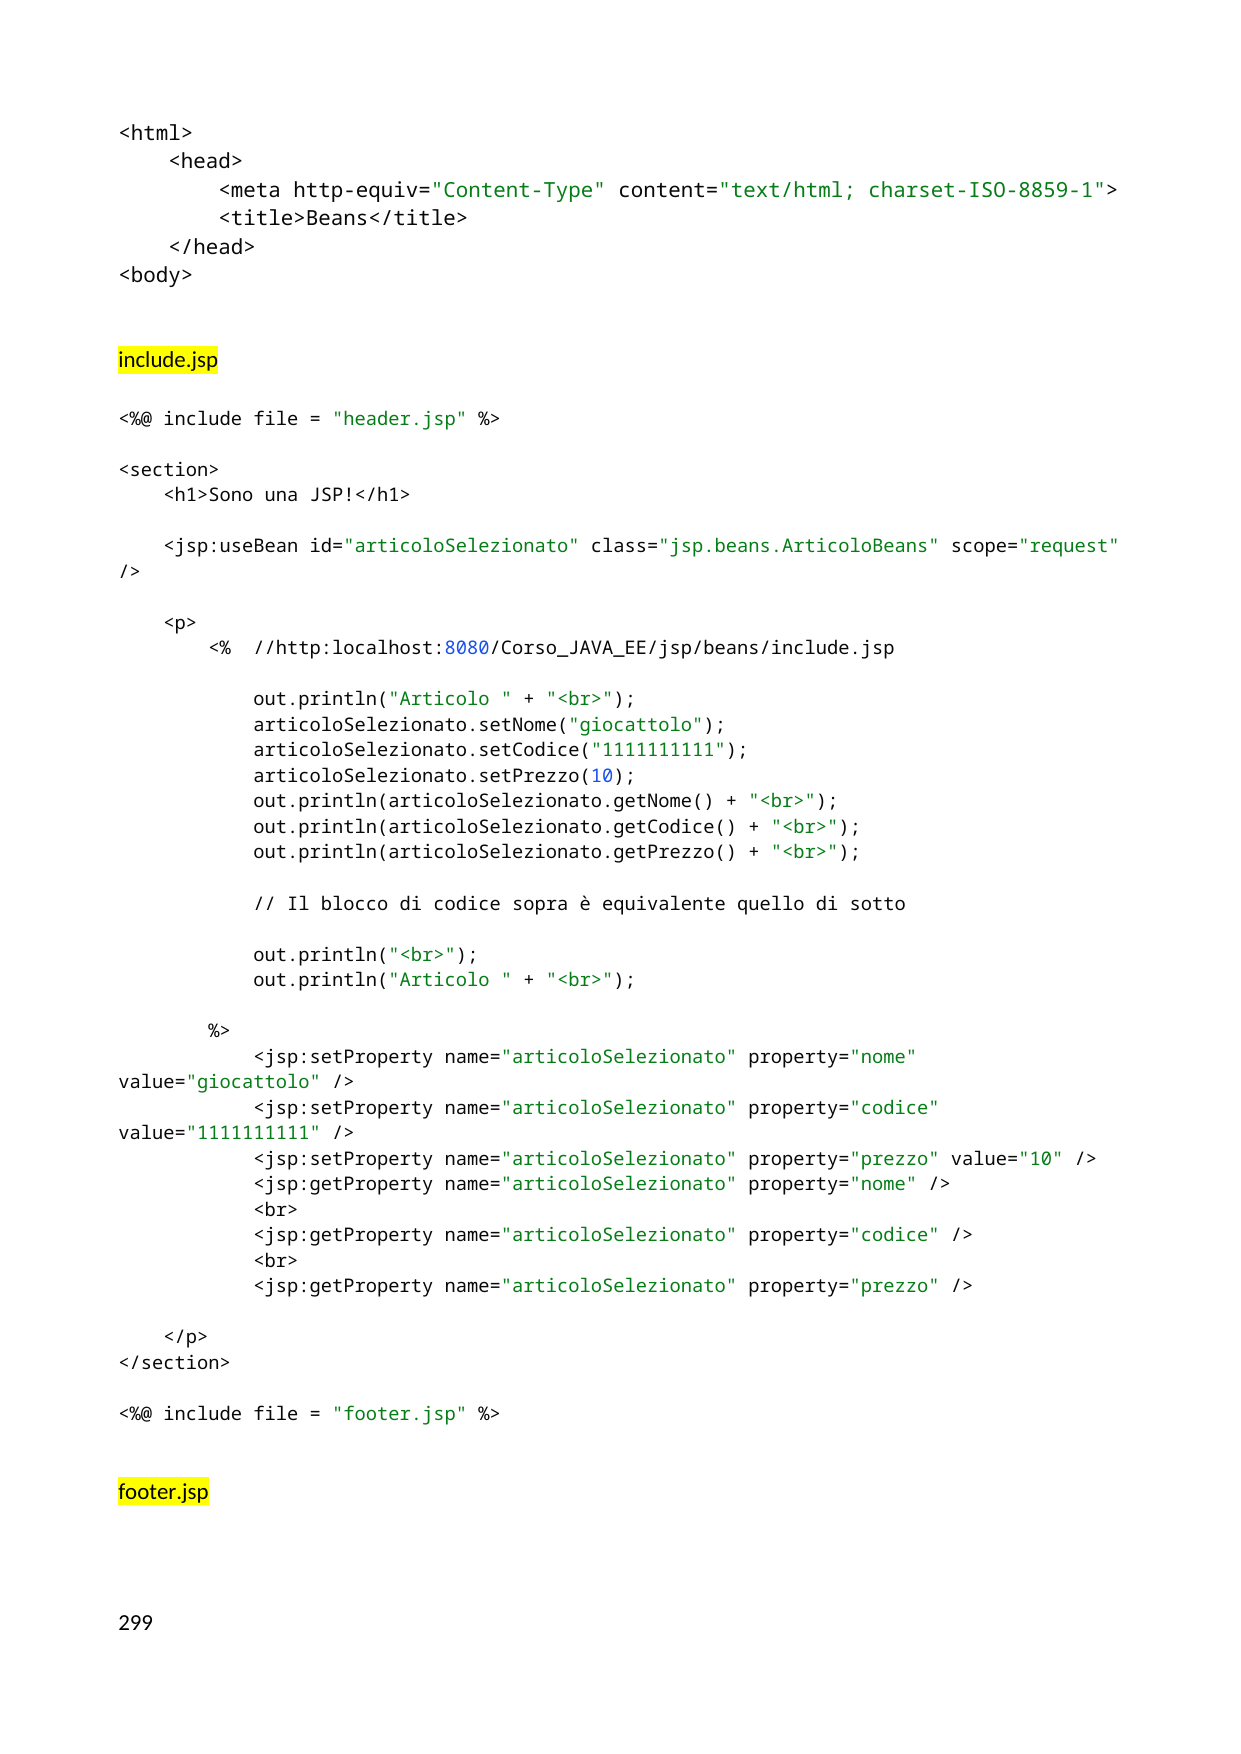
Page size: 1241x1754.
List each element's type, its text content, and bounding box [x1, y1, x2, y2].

text include.jsp [118, 346, 1122, 374]
text <html> <head> <meta http-equiv="Content-Type" content="text/html; charset-ISO-8859-1"> <title>Beans</title> </head> <body> [118, 118, 1122, 289]
text footer.jsp [118, 1477, 1122, 1505]
text <%@ include file = "header.jsp" %> <section> <h1>Sono una JSP!</h1> <jsp:useBean id="articoloSelezionato" class="jsp.beans.ArticoloBeans" scope="request" /> <p> <% //http:localhost:8080/Corso_JAVA_EE/jsp/beans/include.jsp out.println("Articolo " + "<br>"); articoloSelezionato.setNome("giocattolo"); articoloSelezionato.setCodice("1111111111"); articoloSelezionato.setPrezzo(10); out.println(articoloSelezionato.getNome() + "<br>"); out.println(articoloSelezionato.getCodice() + "<br>"); out.println(articoloSelezionato.getPrezzo() + "<br>"); // Il blocco di codice sopra è equivalente quello di sotto out.println("<br>"); out.println("Articolo " + "<br>"); %> <jsp:setProperty name="articoloSelezionato" property="nome" value="giocattolo" /> <jsp:setProperty name="articoloSelezionato" property="codice" value="1111111111" /> <jsp:setProperty name="articoloSelezionato" property="prezzo" value="10" /> <jsp:getProperty name="articoloSelezionato" property="nome" /> <br> <jsp:getProperty name="articoloSelezionato" property="codice" /> <br> <jsp:getProperty name="articoloSelezionato" property="prezzo" /> </p> </section> <%@ include file = "footer.jsp" %> [118, 405, 1122, 1426]
